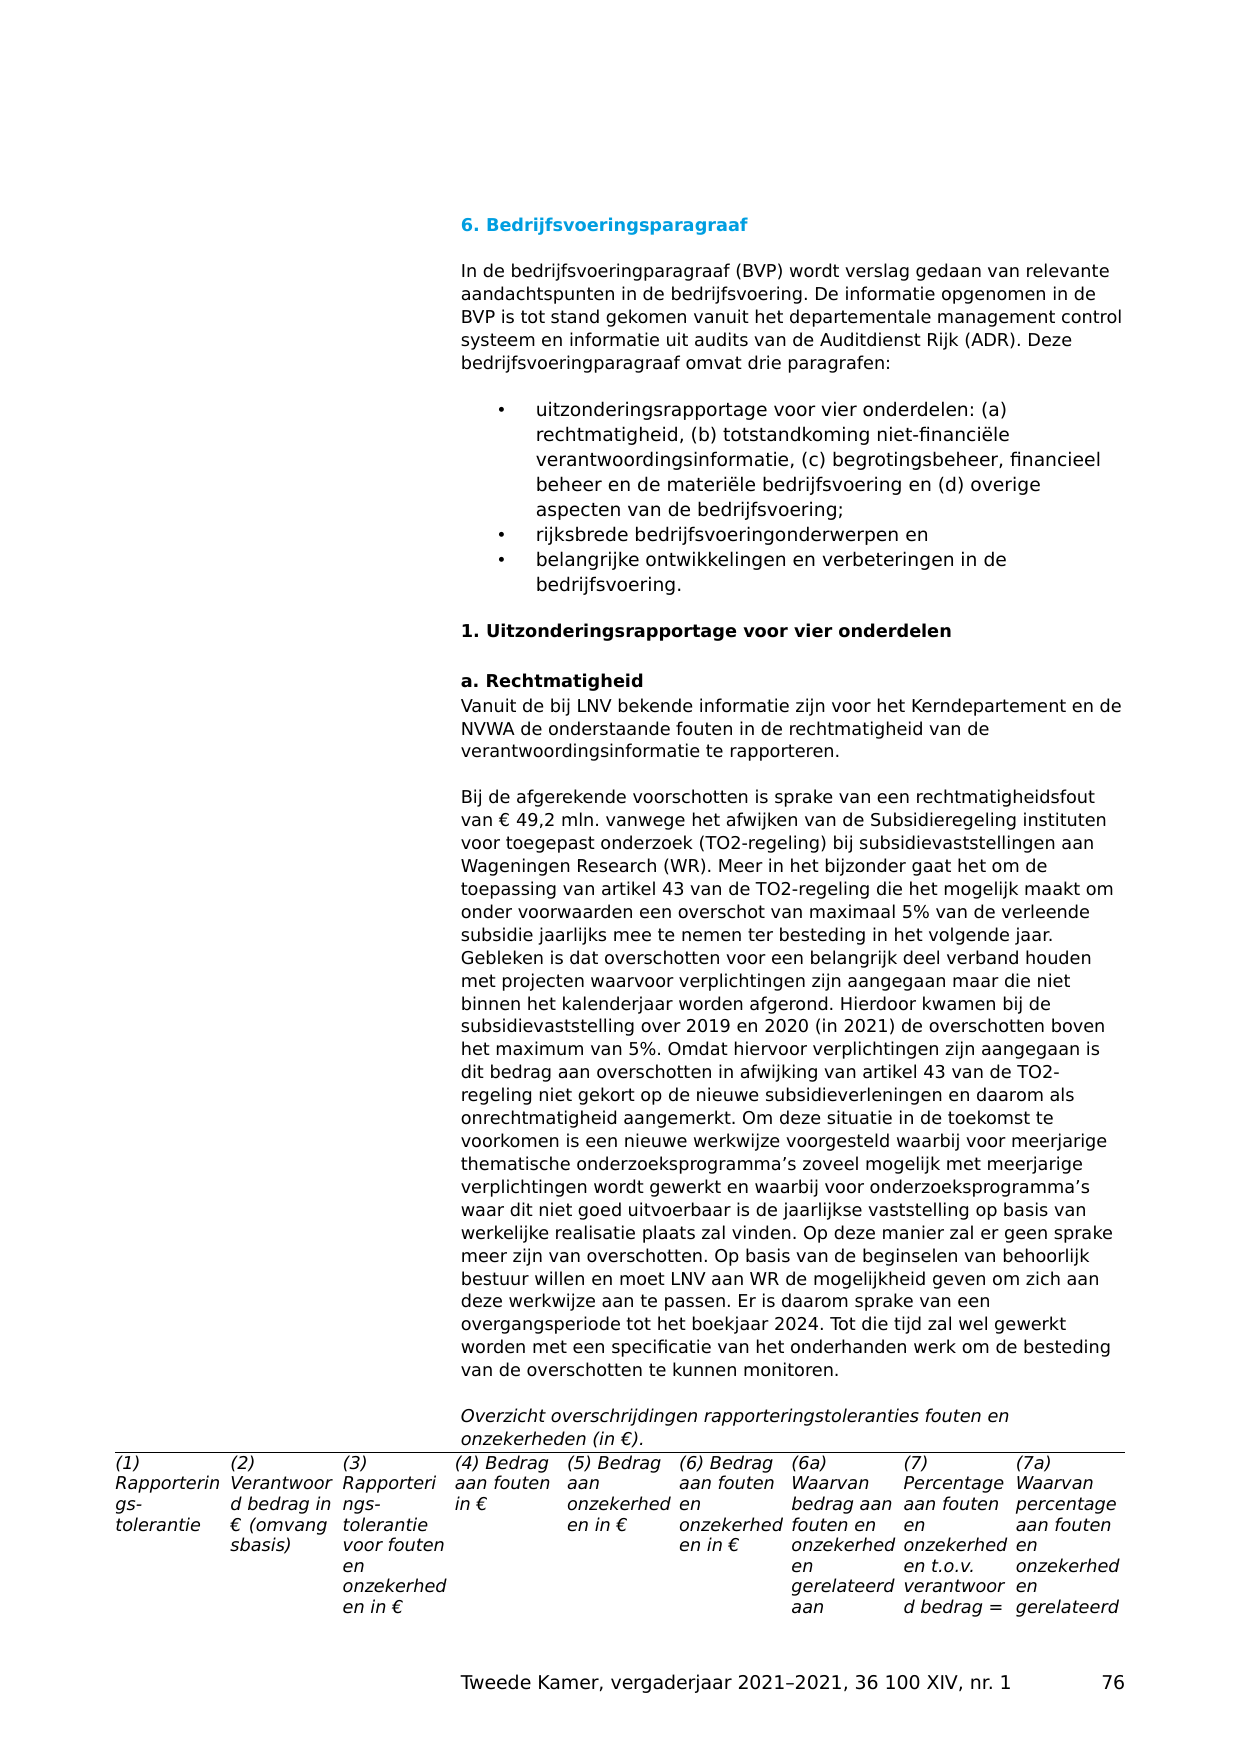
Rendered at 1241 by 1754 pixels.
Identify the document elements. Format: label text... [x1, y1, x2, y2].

table_header (6a) Waarvan bedrag aan fouten en onzekerheden gerelateerd aan [788, 1453, 900, 1618]
table_header (4) Bedrag aan fouten in € [452, 1453, 564, 1618]
list rijksbrede bedrijfsvoeringonderwerpen en [498, 522, 1125, 547]
table_header (6) Bedrag aan fouten en onzekerheden in € [676, 1453, 788, 1618]
table_header (3) Rapporterings-tolerantie voor fouten en onzekerheden in € [340, 1453, 452, 1618]
text Vanuit de bij LNV bekende informatie zijn voor het Kerndepartement en de NVWA de onderstaande fouten in de rechtmatigheid van de verantwoordingsinformatie te rapporteren. [461, 694, 1125, 762]
table_header (7) Percentage aan fouten en onzekerheden t.o.v. verantwoord bedrag = [900, 1453, 1013, 1618]
table_header (7a) Waarvan percentage aan fouten en onzekerheden gerelateerd [1013, 1453, 1125, 1618]
text 1. Uitzonderingsrapportage voor vier onderdelen [461, 619, 1125, 642]
table_header (1) Rapporterings-tolerantie [115, 1453, 227, 1618]
text a. Rechtmatigheid [461, 669, 1125, 692]
table_header (2) Verantwoord bedrag in € (omvangsbasis) [227, 1453, 339, 1618]
title 6. Bedrijfsvoeringsparagraaf [461, 213, 1125, 236]
list uitzonderingsrapportage voor vier onderdelen: (a) rechtmatigheid, (b) totstandkoming niet-financiële verantwoordingsinformatie, (c) begrotingsbeheer, financieel beheer en de materiële bedrijfsvoering en (d) overige aspecten van de bedrijfsvoering; [498, 397, 1125, 522]
text Overzicht overschrijdingen rapporteringstoleranties fouten en onzekerheden (in €). [461, 1404, 1125, 1450]
text Bij de afgerekende voorschotten is sprake van een rechtmatigheidsfout van € 49,2 mln. vanwege het afwijken van de Subsidieregeling instituten voor toegepast onderzoek (TO2-regeling) bij subsidievaststellingen aan Wageningen Research (WR). Meer in het bijzonder gaat het om de toepassing van artikel 43 van de TO2-regeling die het mogelijk maakt om onder voorwaarden een overschot van maximaal 5% van de verleende subsidie jaarlijks mee te nemen ter besteding in het volgende jaar. Gebleken is dat overschotten voor een belangrijk deel verband houden met projecten waarvoor verplichtingen zijn aangegaan maar die niet binnen het kalenderjaar worden afgerond. Hierdoor kwamen bij de subsidievaststelling over 2019 en 2020 (in 2021) de overschotten boven het maximum van 5%. Omdat hiervoor verplichtingen zijn aangegaan is dit bedrag aan overschotten in afwijking van artikel 43 van de TO2-regeling niet gekort op de nieuwe subsidieverleningen en daarom als onrechtmatigheid aangemerkt. Om deze situatie in de toekomst te voorkomen is een nieuwe werkwijze voorgesteld waarbij voor meerjarige thematische onderzoeksprogramma’s zoveel mogelijk met meerjarige verplichtingen wordt gewerkt en waarbij voor onderzoeksprogramma’s waar dit niet goed uitvoerbaar is de jaarlijkse vaststelling op basis van werkelijke realisatie plaats zal vinden. Op deze manier zal er geen sprake meer zijn van overschotten. Op basis van de beginselen van behoorlijk bestuur willen en moet LNV aan WR de mogelijkheid geven om zich aan deze werkwijze aan te passen. Er is daarom sprake van een overgangsperiode tot het boekjaar 2024. Tot die tijd zal wel gewerkt worden met een specificatie van het onderhanden werk om de besteding van de overschotten te kunnen monitoren. [461, 785, 1125, 1381]
table_header (5) Bedrag aan onzekerheden in € [564, 1453, 676, 1618]
list belangrijke ontwikkelingen en verbeteringen in de bedrijfsvoering. [498, 547, 1125, 597]
text In de bedrijfsvoeringparagraaf (BVP) wordt verslag gedaan van relevante aandachtspunten in de bedrijfsvoering. De informatie opgenomen in de BVP is tot stand gekomen vanuit het departementale management control systeem en informatie uit audits van de Auditdienst Rijk (ADR). Deze bedrijfsvoeringparagraaf omvat drie paragrafen: [461, 259, 1125, 374]
